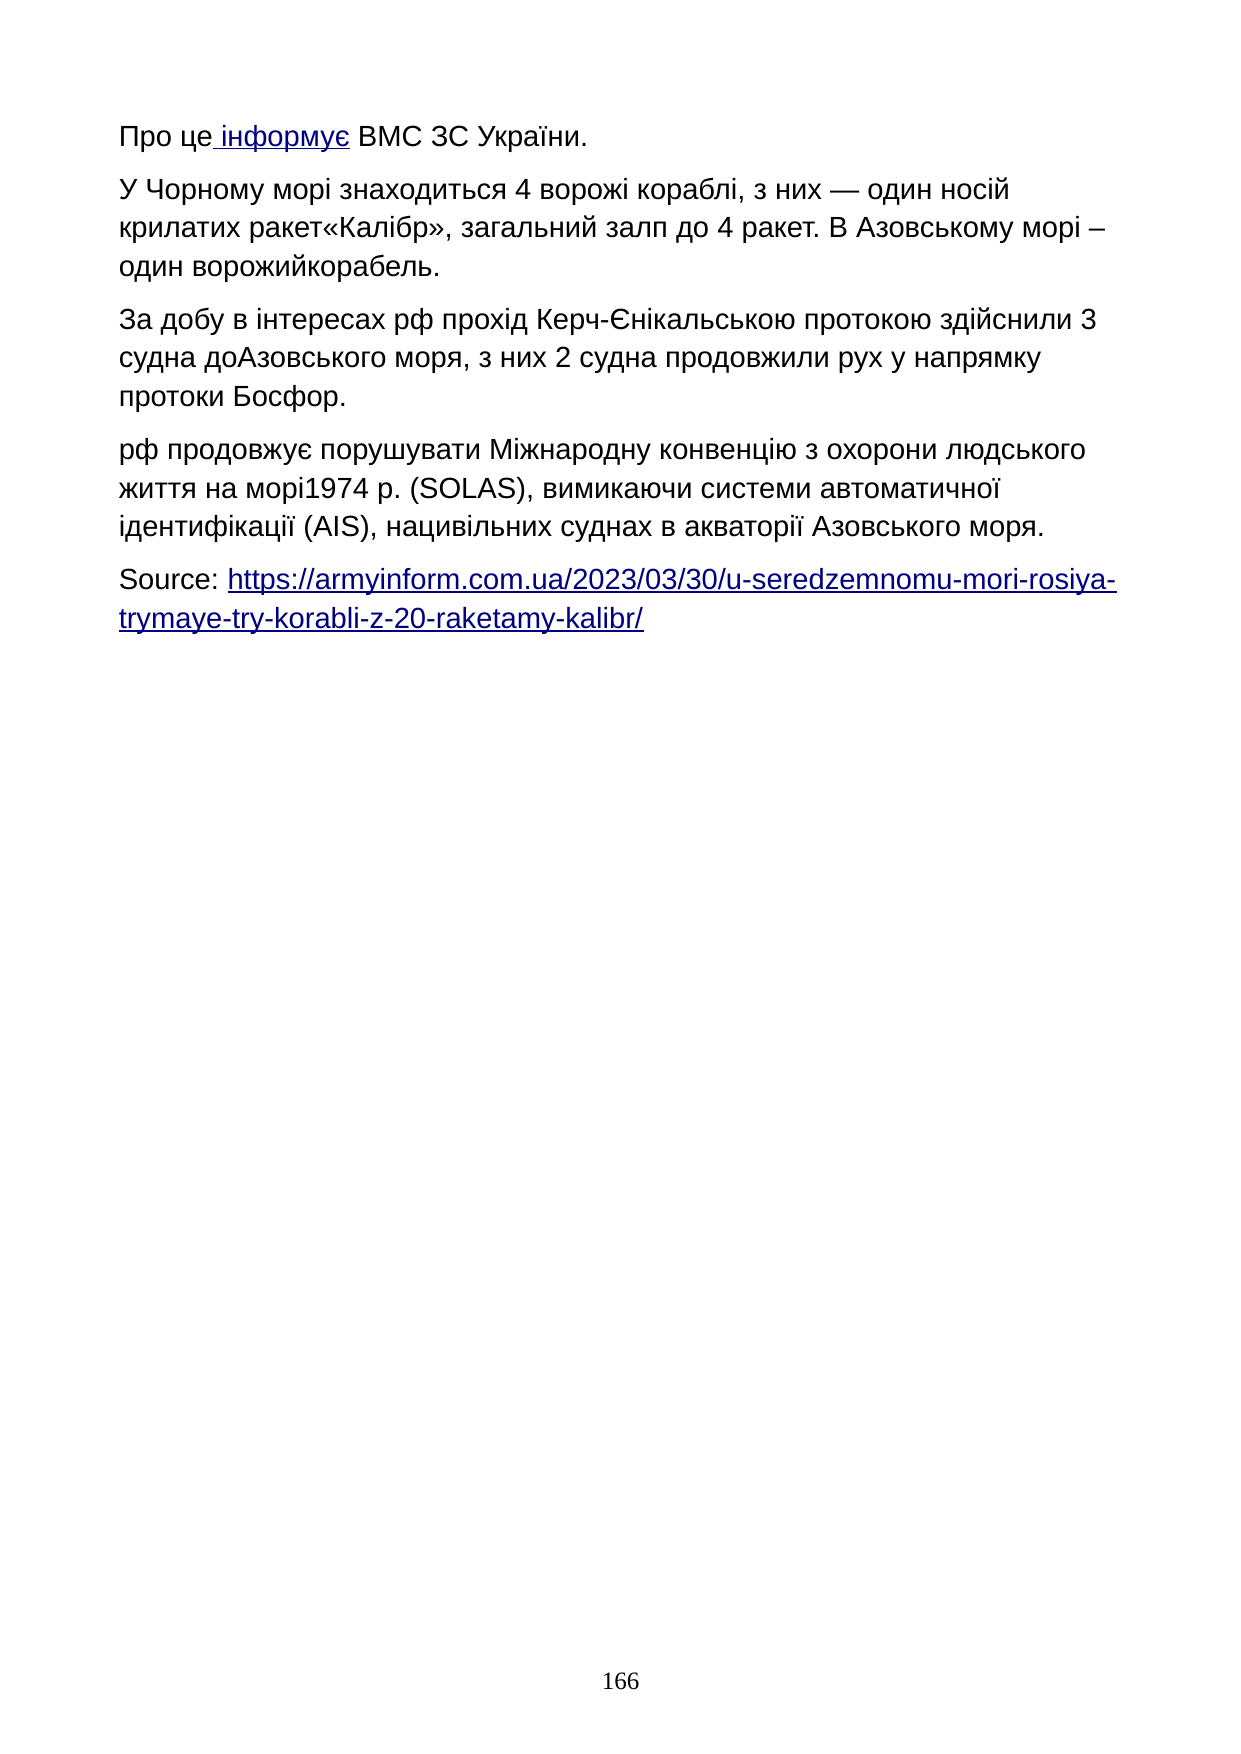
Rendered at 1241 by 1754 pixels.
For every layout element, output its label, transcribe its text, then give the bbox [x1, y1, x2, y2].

text рф продовжує порушувати Міжнародну конвенцію з охорони людського життя на морі1974 р. (SOLAS), вимикаючи системи автоматичної ідентифікації (AIS), нацивільних суднах в акваторії Азовського моря. [118, 432, 1122, 543]
text Про це інформує ВМС ЗС України. [118, 118, 1122, 152]
text За добу в інтересах рф прохід Керч-Єнікальською протокою здійснили 3 судна доАзовського моря, з них 2 судна продовжили рух у напрямку протоки Босфор. [118, 302, 1122, 412]
text Source: https://armyinform.com.ua/2023/03/30/u-seredzemnomu-mori-rosiya-trymaye-try-korabli-z-20-raketamy-kalibr/ [118, 562, 1122, 634]
text У Чорному морі знаходиться 4 ворожі кораблі, з них — один носій крилатих ракет«Калібр», загальний залп до 4 ракет. В Азовському морі – один ворожийкорабель. [118, 172, 1122, 282]
